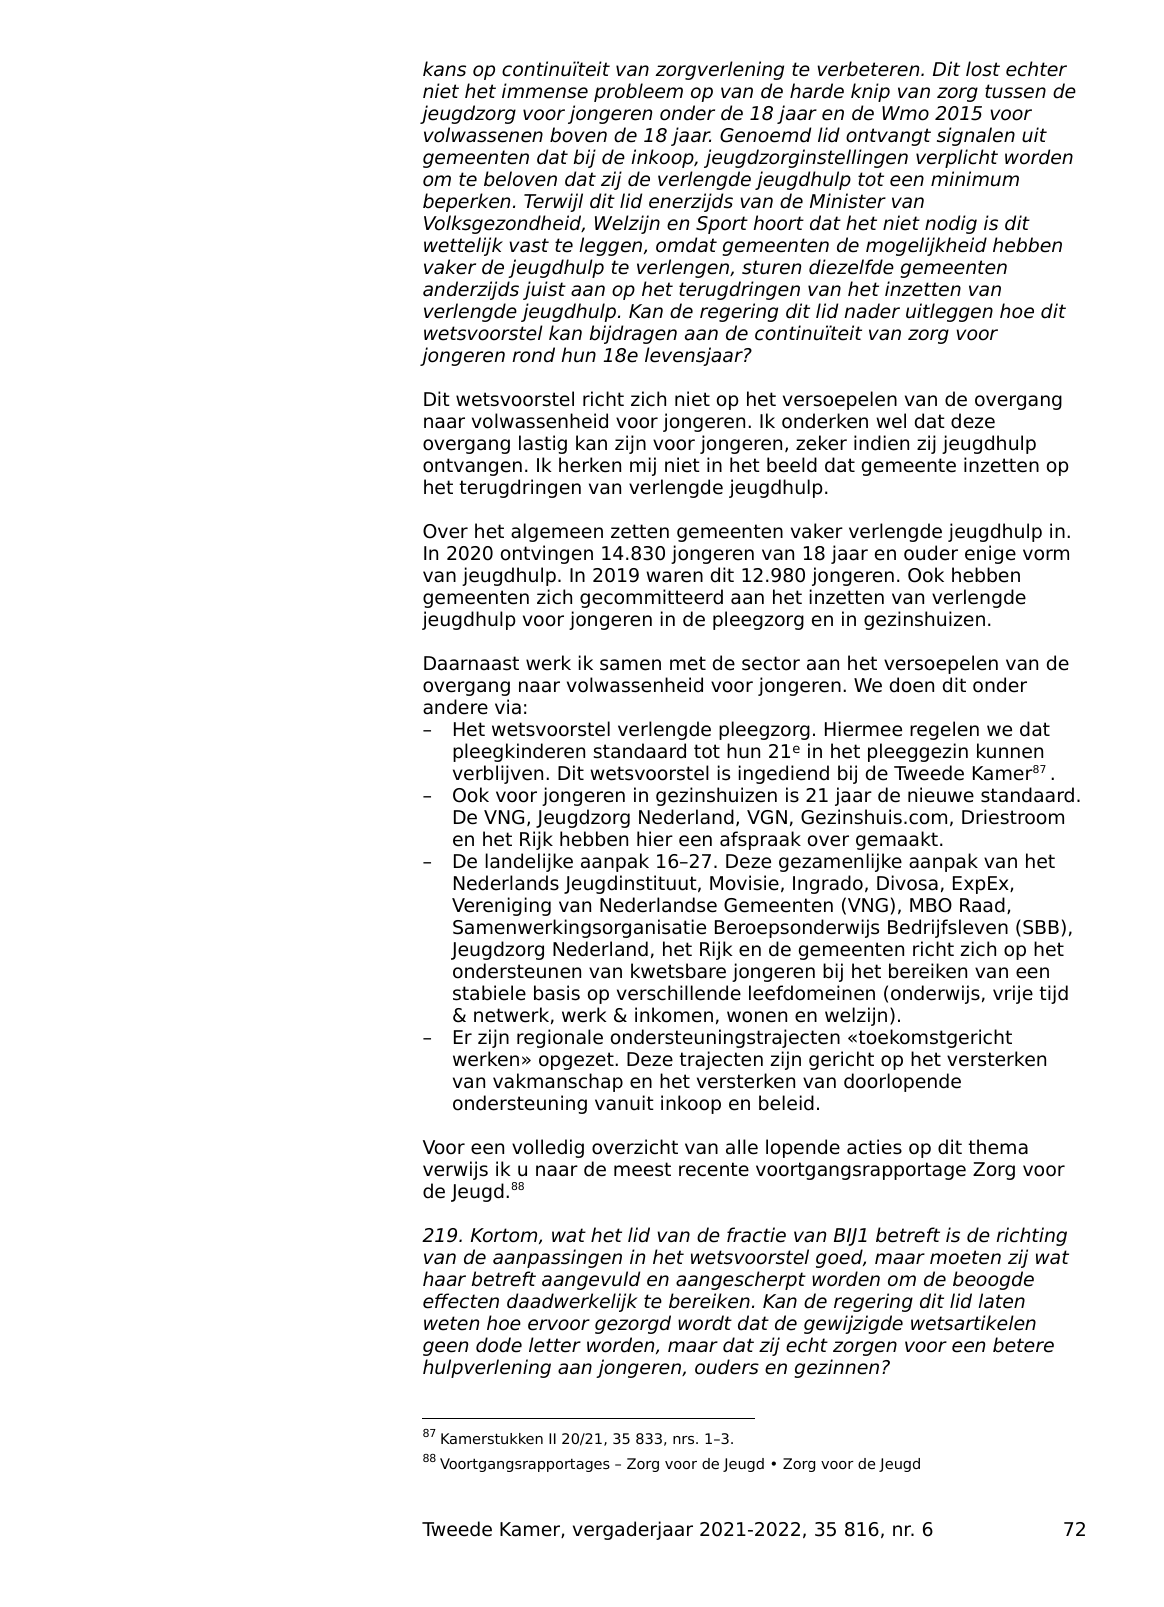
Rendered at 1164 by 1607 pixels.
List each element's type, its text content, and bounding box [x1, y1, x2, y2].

text Voortgangsrapportages – Zorg voor de Jeugd • Zorg voor de Jeugd [422, 1452, 1087, 1474]
text Voor een volledig overzicht van alle lopende acties op dit thema verwijs ik u naar de meest recente voortgangsrapportage Zorg voor de Jeugd. [422, 1137, 1087, 1203]
text kans op continuïteit van zorgverlening te verbeteren. Dit lost echter niet het immense probleem op van de harde knip van zorg tussen de jeugdzorg voor jongeren onder de 18 jaar en de Wmo 2015 voor volwassenen boven de 18 jaar. Genoemd lid ontvangt signalen uit gemeenten dat bij de inkoop, jeugdzorginstellingen verplicht worden om te beloven dat zij de verlengde jeugdhulp tot een minimum beperken. Terwijl dit lid enerzijds van de Minister van Volksgezondheid, Welzijn en Sport hoort dat het niet nodig is dit wettelijk vast te leggen, omdat gemeenten de mogelijkheid hebben vaker de jeugdhulp te verlengen, sturen diezelfde gemeenten anderzijds juist aan op het terugdringen van het inzetten van verlengde jeugdhulp. Kan de regering dit lid nader uitleggen hoe dit wetsvoorstel kan bijdragen aan de continuïteit van zorg voor jongeren rond hun 18e levensjaar? [422, 59, 1087, 367]
text 219. Kortom, wat het lid van de fractie van BIJ1 betreft is de richting van de aanpassingen in het wetsvoorstel goed, maar moeten zij wat haar betreft aangevuld en aangescherpt worden om de beoogde effecten daadwerkelijk te bereiken. Kan de regering dit lid laten weten hoe ervoor gezorgd wordt dat de gewijzigde wetsartikelen geen dode letter worden, maar dat zij echt zorgen voor een betere hulpverlening aan jongeren, ouders en gezinnen? [422, 1225, 1087, 1379]
text – Ook voor jongeren in gezinshuizen is 21 jaar de nieuwe standaard. De VNG, Jeugdzorg Nederland, VGN, Gezinshuis.com, Driestroom en het Rijk hebben hier een afspraak over gemaakt. [422, 785, 1087, 851]
text Kamerstukken II 20/21, 35 833, nrs. 1–3. [422, 1427, 1087, 1449]
text Dit wetsvoorstel richt zich niet op het versoepelen van de overgang naar volwassenheid voor jongeren. Ik onderken wel dat deze overgang lastig kan zijn voor jongeren, zeker indien zij jeugdhulp ontvangen. Ik herken mij niet in het beeld dat gemeente inzetten op het terugdringen van verlengde jeugdhulp. [422, 389, 1087, 499]
text – Het wetsvoorstel verlengde pleegzorg. Hiermee regelen we dat pleegkinderen standaard tot hun 21e in het pleeggezin kunnen verblijven. Dit wetsvoorstel is ingediend bij de Tweede Kamer. [422, 719, 1087, 785]
text – De landelijke aanpak 16–27. Deze gezamenlijke aanpak van het Nederlands Jeugdinstituut, Movisie, Ingrado, Divosa, ExpEx, Vereniging van Nederlandse Gemeenten (VNG), MBO Raad, Samenwerkingsorganisatie Beroepsonderwijs Bedrijfsleven (SBB), Jeugdzorg Nederland, het Rijk en de gemeenten richt zich op het ondersteunen van kwetsbare jongeren bij het bereiken van een stabiele basis op verschillende leefdomeinen (onderwijs, vrije tijd & netwerk, werk & inkomen, wonen en welzijn). [422, 851, 1087, 1027]
text – Er zijn regionale ondersteuningstrajecten «toekomstgericht werken» opgezet. Deze trajecten zijn gericht op het versterken van vakmanschap en het versterken van doorlopende ondersteuning vanuit inkoop en beleid. [422, 1027, 1087, 1115]
text Daarnaast werk ik samen met de sector aan het versoepelen van de overgang naar volwassenheid voor jongeren. We doen dit onder andere via: [422, 653, 1087, 719]
text Over het algemeen zetten gemeenten vaker verlengde jeugdhulp in. In 2020 ontvingen 14.830 jongeren van 18 jaar en ouder enige vorm van jeugdhulp. In 2019 waren dit 12.980 jongeren. Ook hebben gemeenten zich gecommitteerd aan het inzetten van verlengde jeugdhulp voor jongeren in de pleegzorg en in gezinshuizen. [422, 521, 1087, 631]
